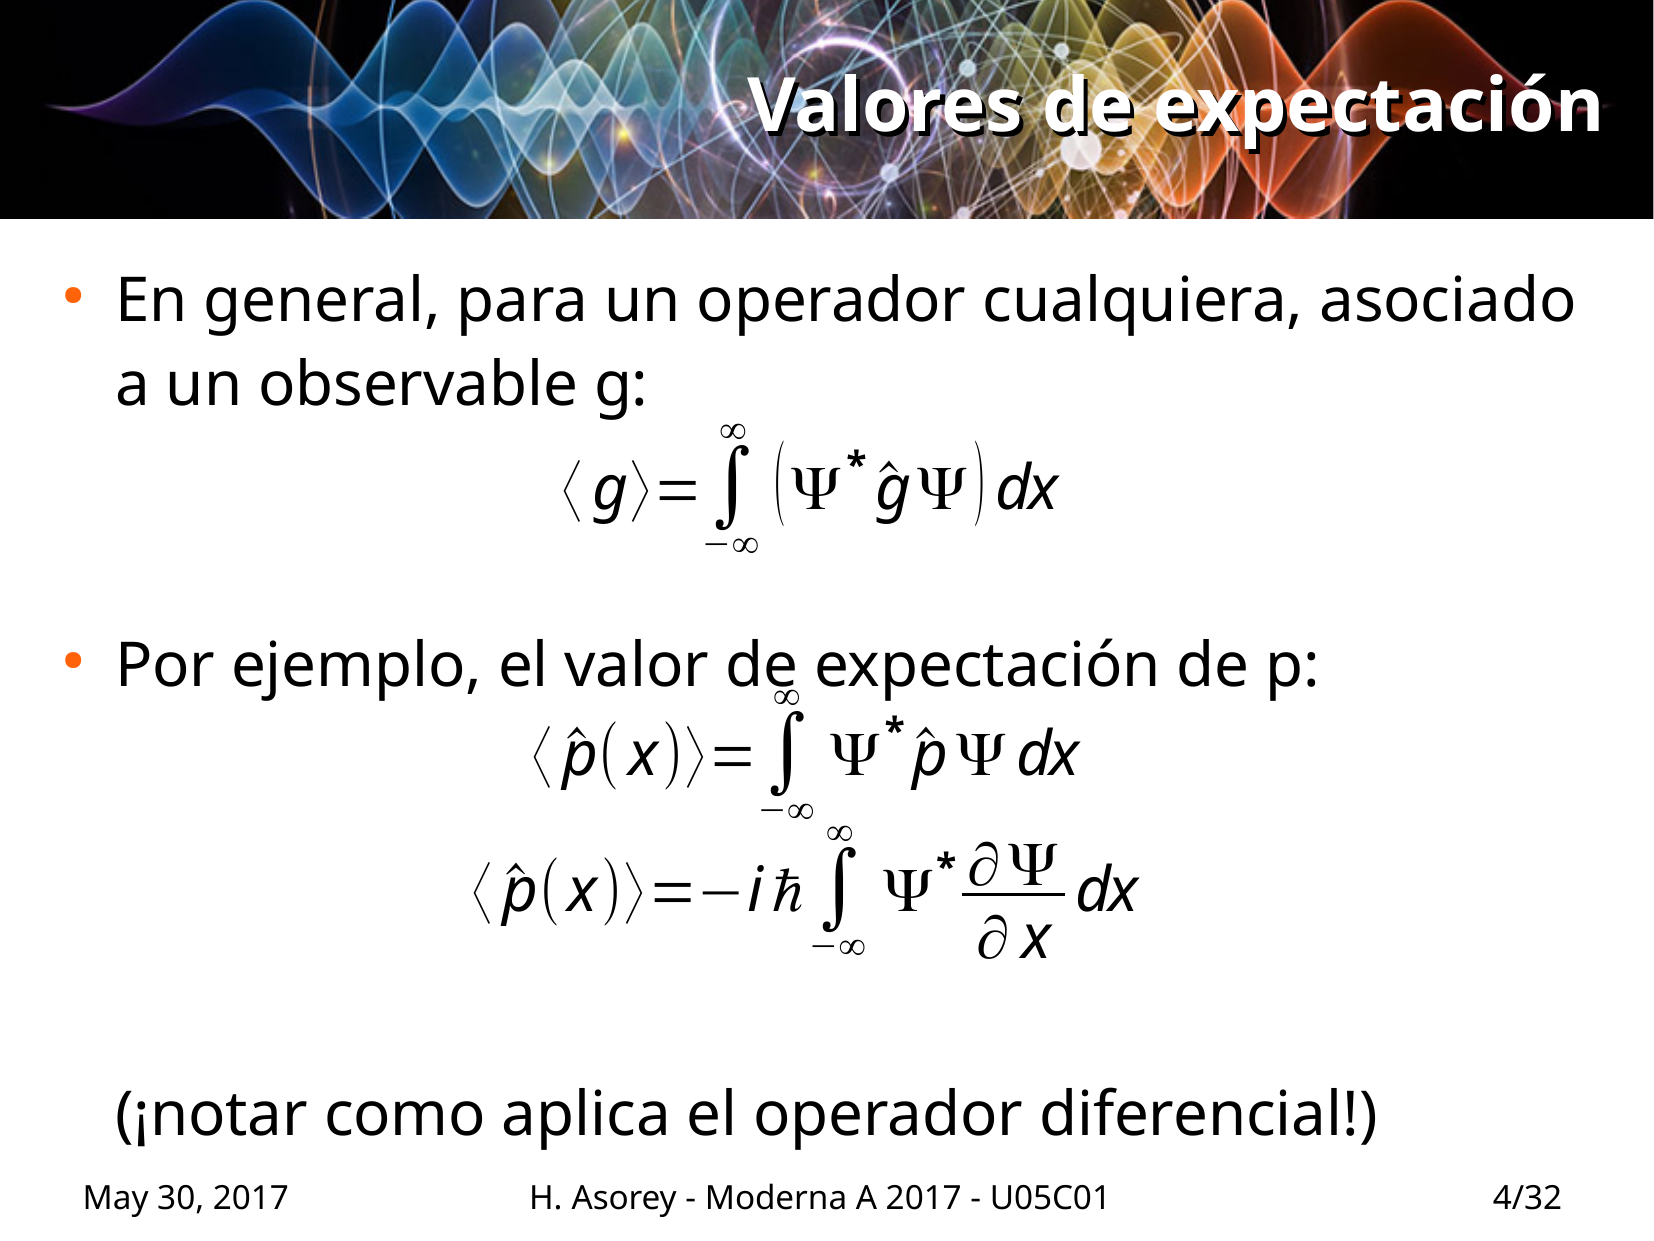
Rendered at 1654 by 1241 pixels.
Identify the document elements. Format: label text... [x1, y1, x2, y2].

chart [555, 422, 1066, 556]
chart [465, 688, 1147, 976]
picture [0, 0, 1654, 219]
title Valores de expectación [45, 15, 1606, 191]
list En general, para un operador cualquiera, asociado a un observable g: Por ejemplo, el valor de expectación de p: (¡notar como aplica el operador diferencial!) [45, 255, 1606, 1156]
